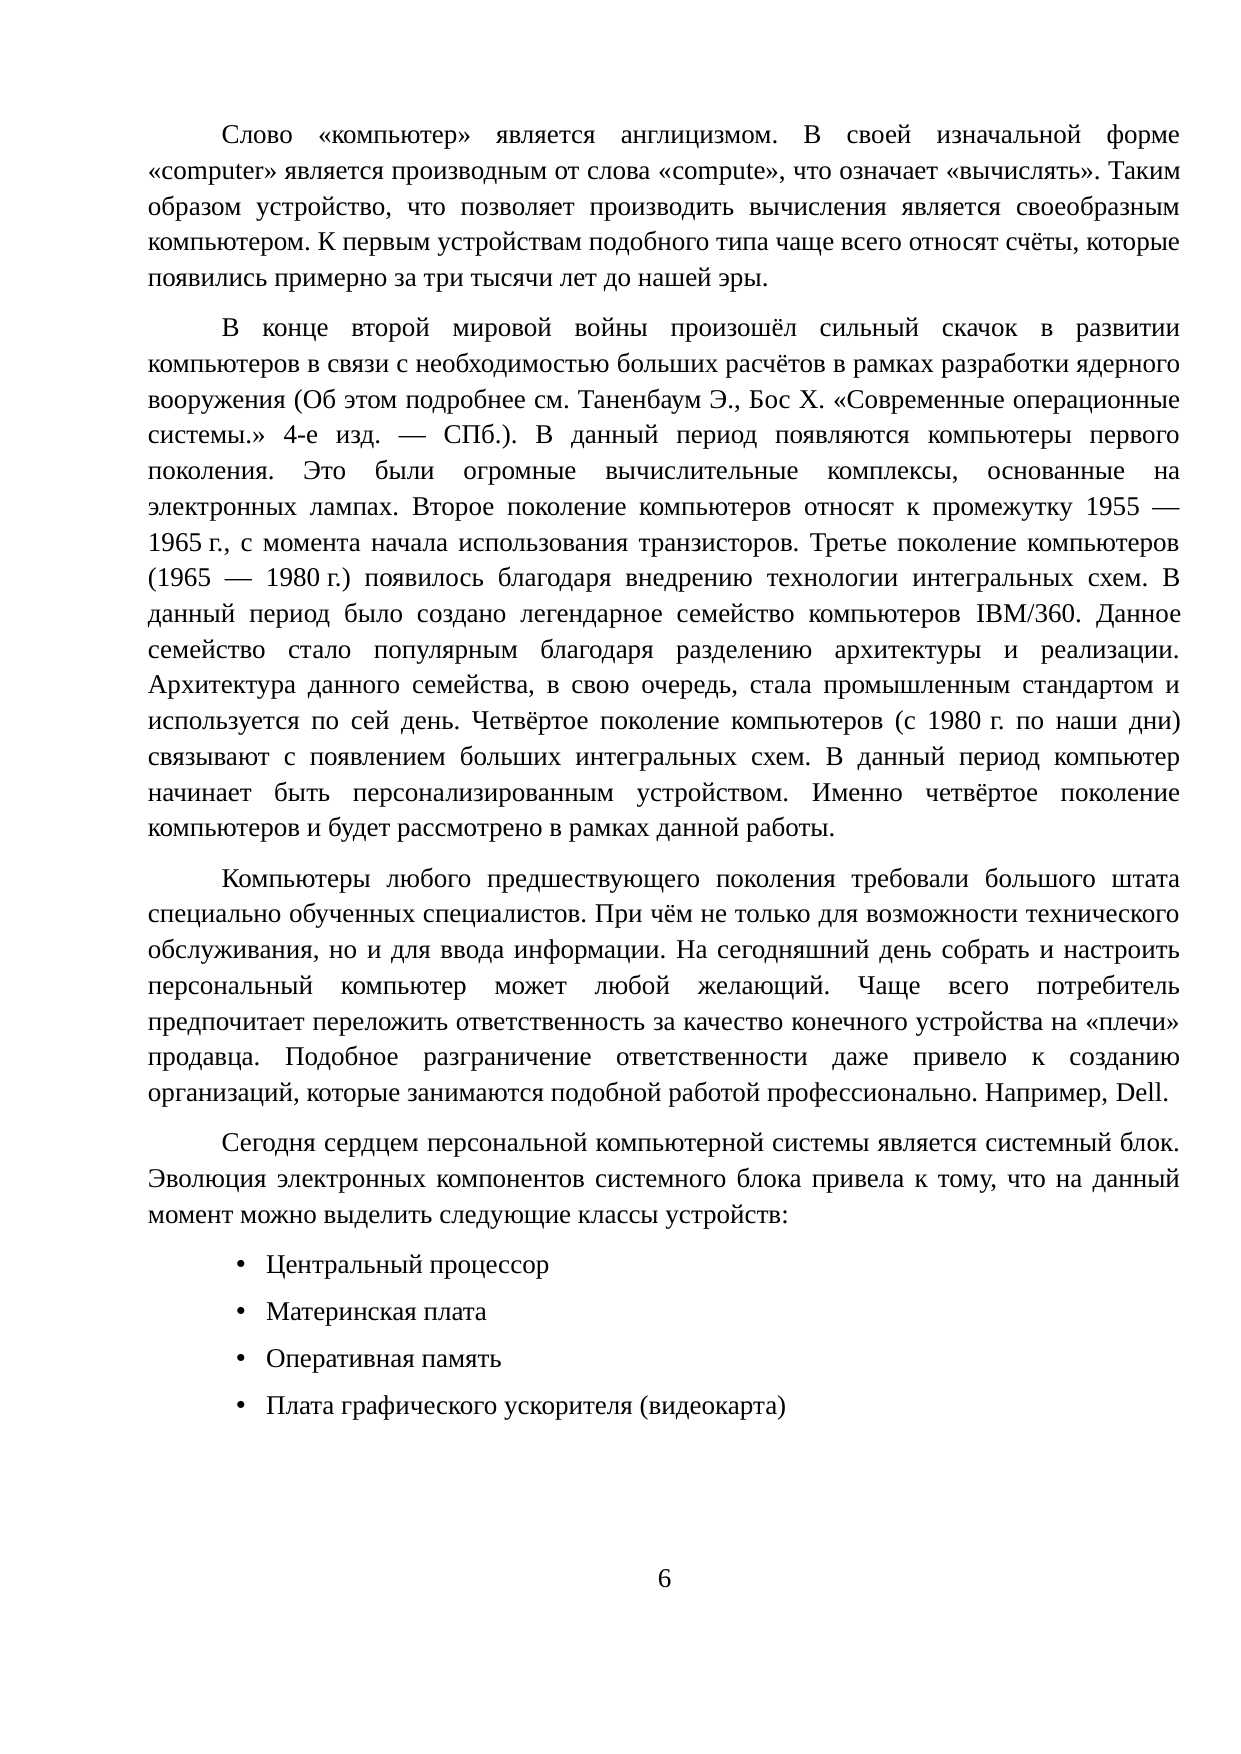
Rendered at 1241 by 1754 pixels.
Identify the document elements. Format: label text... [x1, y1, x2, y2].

text Сегодня сердцем персональной компьютерной системы является системный блок. Эволюция электронных компонентов системного блока привела к тому, что на данный момент можно выделить следующие классы устройств: [148, 1127, 1181, 1229]
list Оперативная память [236, 1342, 1181, 1373]
list Материнская плата [236, 1295, 1181, 1326]
text Слово «компьютер» является англицизмом. В своей изначальной форме «computer» является производным от слова «compute», что означает «вычислять». Таким образом устройство, что позволяет производить вычисления является своеобразным компьютером. К первым устройствам подобного типа чаще всего относят счёты, которые появились примерно за три тысячи лет до нашей эры. [148, 118, 1181, 292]
text Компьютеры любого предшествующего поколения требовали большого штата специально обученных специалистов. При чём не только для возможности технического обслуживания, но и для ввода информации. На сегодняшний день собрать и настроить персональный компьютер может любой желающий. Чаще всего потребитель предпочитает переложить ответственность за качество конечного устройства на «плечи» продавца. Подобное разграничение ответственности даже привело к созданию организаций, которые занимаются подобной работой профессионально. Например, Dell. [148, 862, 1181, 1107]
text В конце второй мировой войны произошёл сильный скачок в развитии компьютеров в связи с необходимостью больших расчётов в рамках разработки ядерного вооружения (Об этом подробнее см. Таненбаум Э., Бос Х. «Современные операционные системы.» 4-е изд. — СПб.). В данный период появляются компьютеры первого поколения. Это были огромные вычислительные комплексы, основанные на электронных лампах. Второе поколение компьютеров относят к промежутку 1955 — 1965 г., с момента начала использования транзисторов. Третье поколение компьютеров (1965 — 1980 г.) появилось благодаря внедрению технологии интегральных схем. В данный период было создано легендарное семейство компьютеров IBM/360. Данное семейство стало популярным благодаря разделению архитектуры и реализации. Архитектура данного семейства, в свою очередь, стала промышленным стандартом и используется по сей день. Четвёртое поколение компьютеров (с 1980 г. по наши дни) связывают с появлением больших интегральных схем. В данный период компьютер начинает быть персонализированным устройством. Именно четвёртое поколение компьютеров и будет рассмотрено в рамках данной работы. [148, 311, 1181, 843]
list Центральный процессор [236, 1248, 1181, 1279]
list Плата графического ускорителя (видеокарта) [236, 1389, 1181, 1420]
